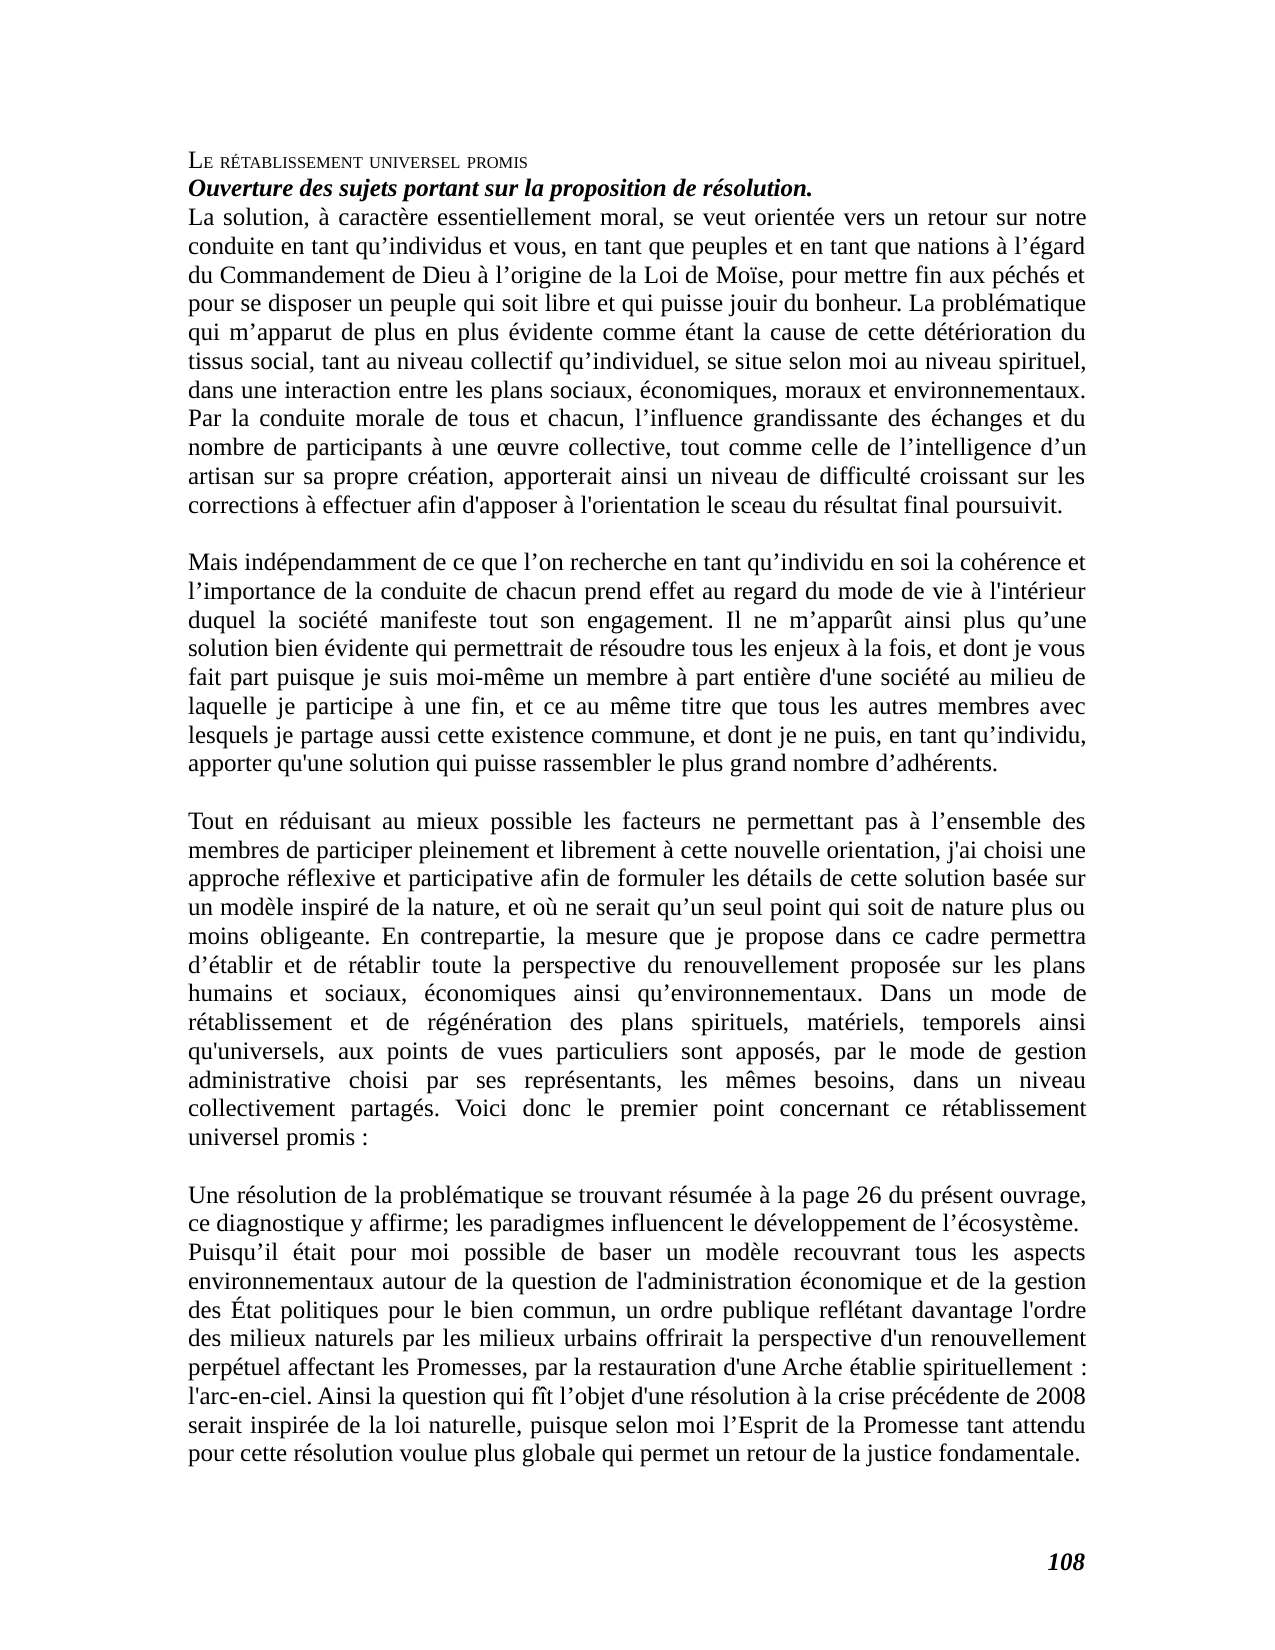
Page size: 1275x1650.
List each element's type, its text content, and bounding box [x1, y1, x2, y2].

text Mais indépendamment de ce que l’on recherche en tant qu’individu en soi la cohérence et l’importance de la conduite de chacun prend effet au regard du mode de vie à l'intérieur duquel la société manifeste tout son engagement. Il ne m’apparût ainsi plus qu’une solution bien évidente qui permettrait de résoudre tous les enjeux à la fois, et dont je vous fait part puisque je suis moi-même un membre à part entière d'une société au milieu de laquelle je participe à une fin, et ce au même titre que tous les autres membres avec lesquels je partage aussi cette existence commune, et dont je ne puis, en tant qu’individu, apporter qu'une solution qui puisse rassembler le plus grand nombre d’adhérents. [188, 547, 1087, 777]
text Puisqu’il était pour moi possible de baser un modèle recouvrant tous les aspects environnementaux autour de la question de l'administration économique et de la gestion des État politiques pour le bien commun, un ordre publique reflétant davantage l'ordre des milieux naturels par les milieux urbains offrirait la perspective d'un renouvellement perpétuel affectant les Promesses, par la restauration d'une Arche établie spirituellement : l'arc-en-ciel. Ainsi la question qui fît l’objet d'une résolution à la crise précédente de 2008 serait inspirée de la loi naturelle, puisque selon moi l’Esprit de la Promesse tant attendu pour cette résolution voulue plus globale qui permet un retour de la justice fondamentale. [188, 1237, 1087, 1467]
text Ouverture des sujets portant sur la proposition de résolution. [188, 173, 1087, 202]
text Le rétablissement universel promis [188, 145, 1087, 173]
text Une résolution de la problématique se trouvant résumée à la page 26 du présent ouvrage, ce diagnostique y affirme; les paradigmes influencent le développement de l’écosystème. [188, 1180, 1087, 1237]
text La solution, à caractère essentiellement moral, se veut orientée vers un retour sur notre conduite en tant qu’individus et vous, en tant que peuples et en tant que nations à l’égard du Commandement de Dieu à l’origine de la Loi de Moïse, pour mettre fin aux péchés et pour se disposer un peuple qui soit libre et qui puisse jouir du bonheur. La problématique qui m’apparut de plus en plus évidente comme étant la cause de cette détérioration du tissus social, tant au niveau collectif qu’individuel, se situe selon moi au niveau spirituel, dans une interaction entre les plans sociaux, économiques, moraux et environnementaux. Par la conduite morale de tous et chacun, l’influence grandissante des échanges et du nombre de participants à une œuvre collective, tout comme celle de l’intelligence d’un artisan sur sa propre création, apporterait ainsi un niveau de difficulté croissant sur les corrections à effectuer afin d'apposer à l'orientation le sceau du résultat final poursuivit. [188, 202, 1087, 518]
text Tout en réduisant au mieux possible les facteurs ne permettant pas à l’ensemble des membres de participer pleinement et librement à cette nouvelle orientation, j'ai choisi une approche réflexive et participative afin de formuler les détails de cette solution basée sur un modèle inspiré de la nature, et où ne serait qu’un seul point qui soit de nature plus ou moins obligeante. En contrepartie, la mesure que je propose dans ce cadre permettra d’établir et de rétablir toute la perspective du renouvellement proposée sur les plans humains et sociaux, économiques ainsi qu’environnementaux. Dans un mode de rétablissement et de régénération des plans spirituels, matériels, temporels ainsi qu'universels, aux points de vues particuliers sont apposés, par le mode de gestion administrative choisi par ses représentants, les mêmes besoins, dans un niveau collectivement partagés. Voici donc le premier point concernant ce rétablissement universel promis : [188, 806, 1087, 1151]
